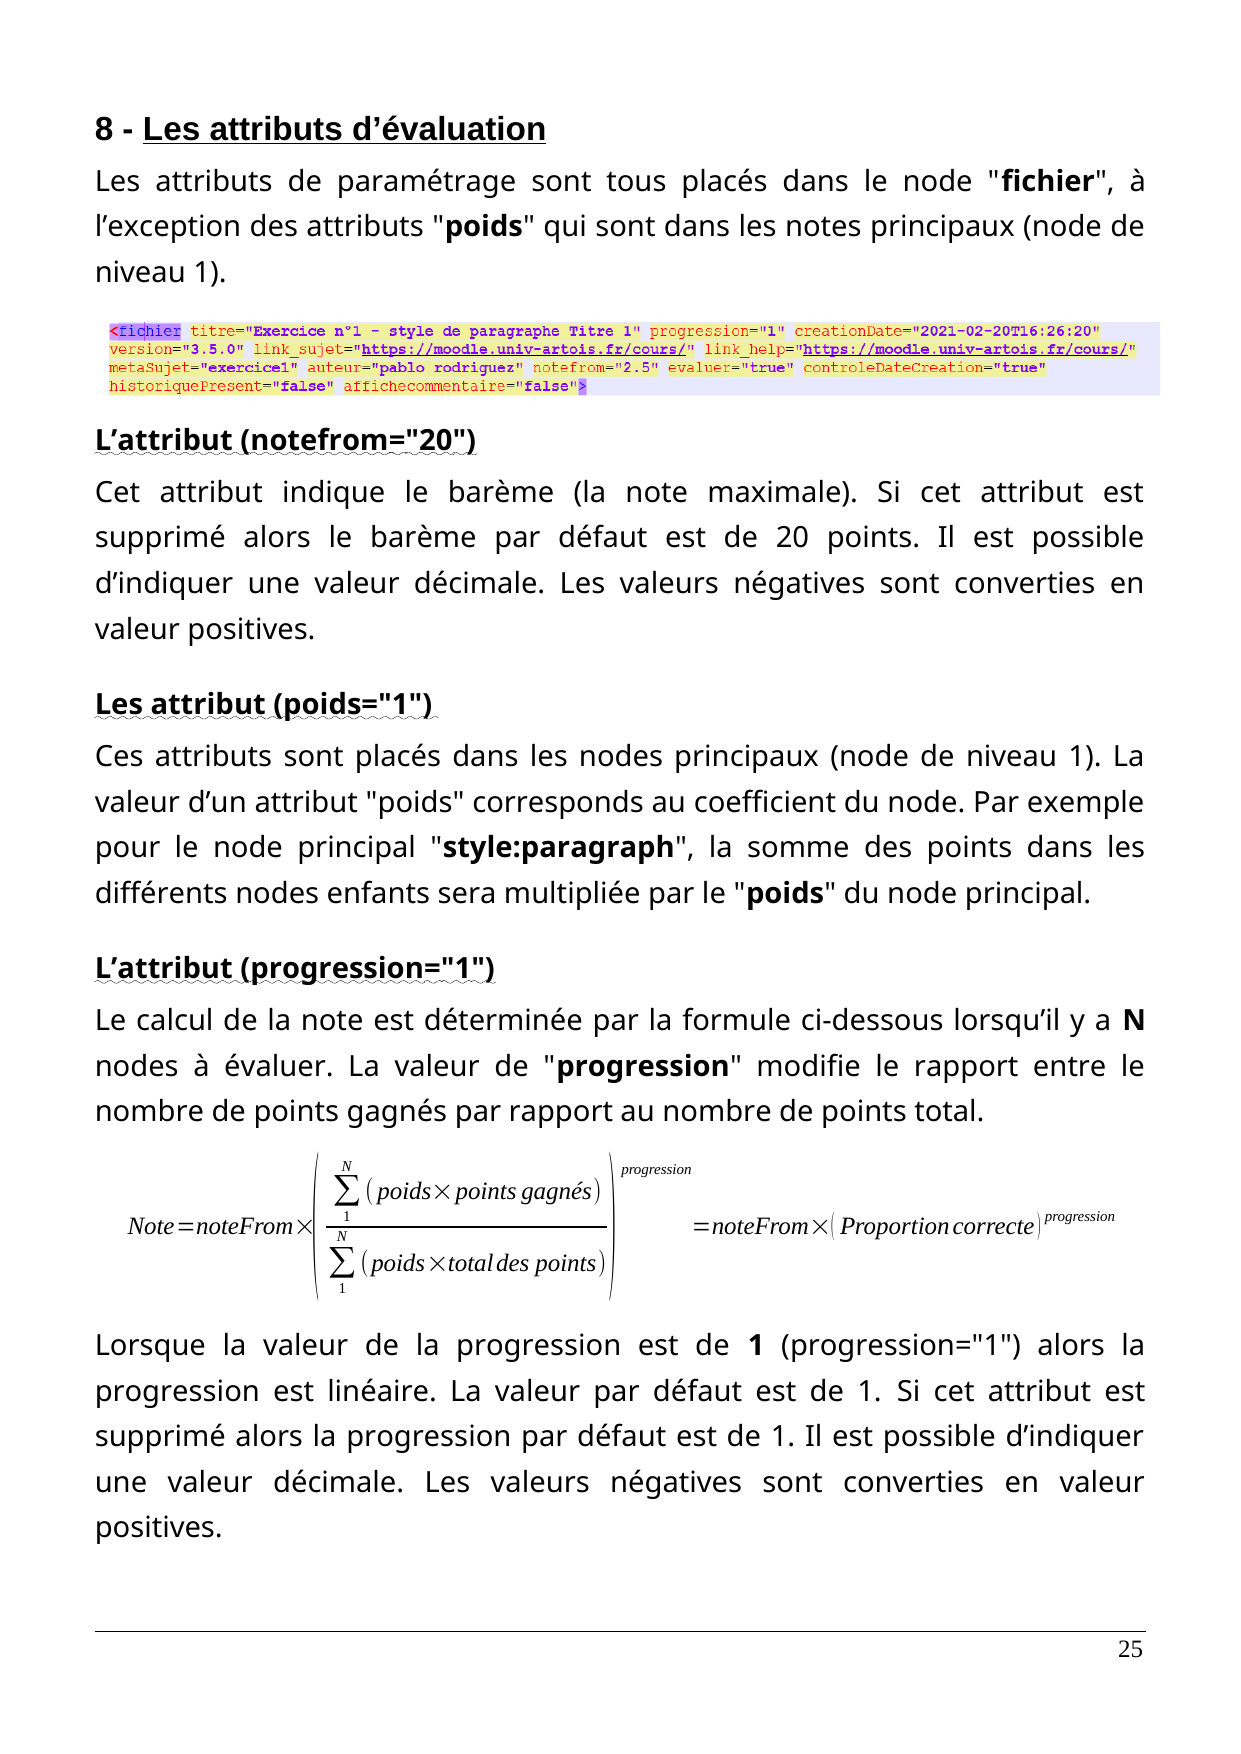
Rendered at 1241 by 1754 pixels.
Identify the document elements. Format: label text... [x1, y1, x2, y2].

subtitle Les attributs d’évaluation [94, 109, 1146, 148]
text Les attributs de paramétrage sont tous placés dans le node "fichier", à l’exception des attributs "poids" qui sont dans les notes principaux (node de niveau 1). [94, 160, 1146, 291]
subtitle Les attribut (poids="1") [94, 683, 1146, 723]
text Ces attributs sont placés dans les nodes principaux (node de niveau 1). La valeur d’un attribut "poids" corresponds au coefficient du node. Par exemple pour le node principal "style:paragraph", la somme des points dans les différents nodes enfants sera multipliée par le "poids" du node principal. [94, 735, 1146, 912]
text Cet attribut indique le barème (la note maximale). Si cet attribut est supprimé alors le barème par défaut est de 20 points. Il est possible d’indiquer une valeur décimale. Les valeurs négatives sont converties en valeur positives. [94, 471, 1146, 648]
subtitle L’attribut (progression="1") [94, 947, 1146, 987]
text Lorsque la valeur de la progression est de 1 (progression="1") alors la progression est linéaire. La valeur par défaut est de 1. Si cet attribut est supprimé alors la progression par défaut est de 1. Il est possible d’indiquer une valeur décimale. Les valeurs négatives sont converties en valeur positives. [94, 1324, 1146, 1546]
text Le calcul de la note est déterminée par la formule ci-dessous lorsqu’il y a N nodes à évaluer. La valeur de "progression" modifie le rapport entre le nombre de points gagnés par rapport au nombre de points total. [94, 999, 1146, 1130]
subtitle L’attribut (notefrom="20") [94, 396, 1146, 459]
picture [108, 322, 1161, 396]
